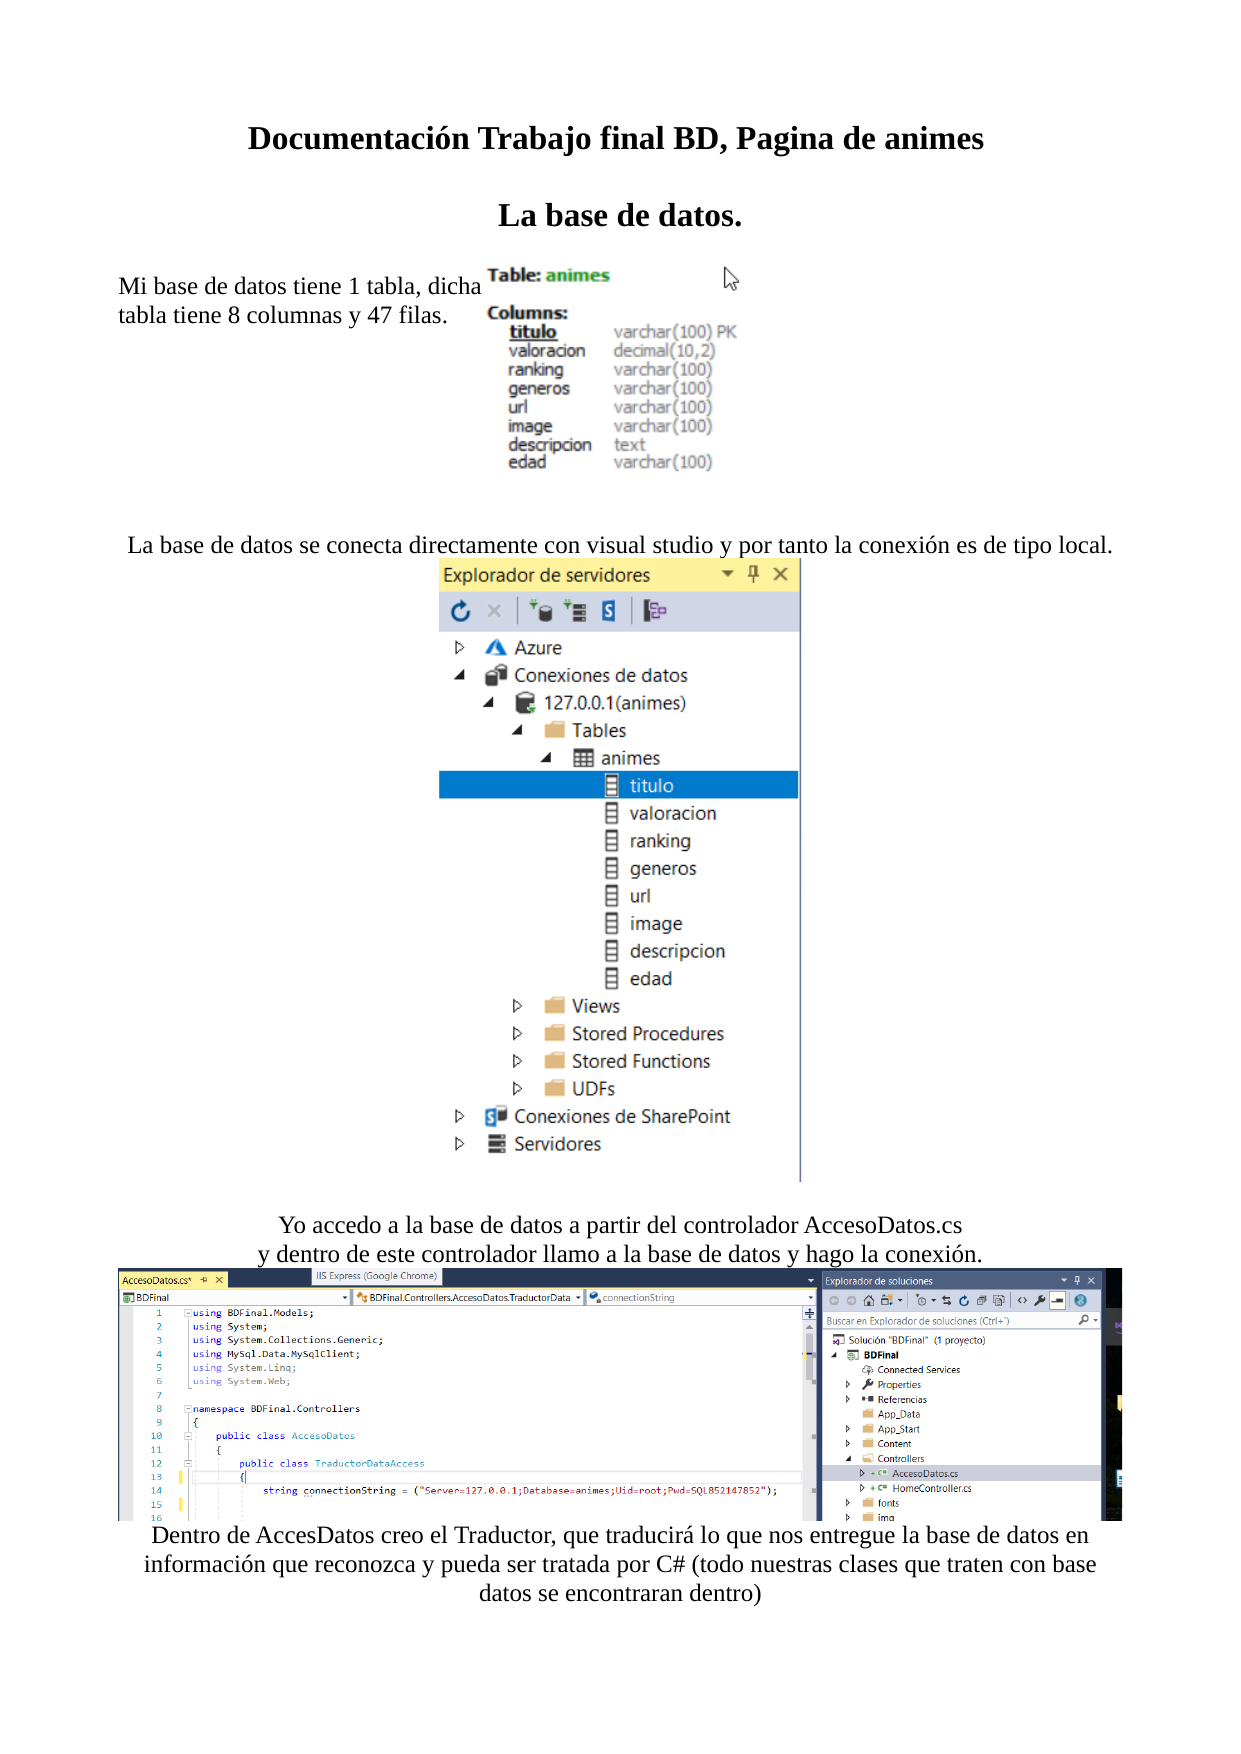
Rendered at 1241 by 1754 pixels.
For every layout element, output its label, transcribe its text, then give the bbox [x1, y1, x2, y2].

picture [438, 558, 802, 1182]
text Dentro de AccesDatos creo el Traductor, que traducirá lo que nos entregue la base de datos en información que reconozca y pueda ser tratada por C# (todo nuestras clases que traten con base datos se encontraran dentro) [118, 1521, 1122, 1607]
text Documentación Trabajo final BD, Pagina de animes [118, 118, 1122, 156]
text La base de datos. [118, 195, 1122, 233]
text [758, 271, 1122, 329]
text y dentro de este controlador llamo a la base de datos y hago la conexión. [118, 1239, 1122, 1268]
picture [482, 258, 758, 514]
picture [118, 1268, 1123, 1521]
text Mi base de datos tiene 1 tabla, dicha tabla tiene 8 columnas y 47 filas. [118, 271, 482, 329]
text Yo accedo a la base de datos a partir del controlador AccesoDatos.cs [118, 1211, 1122, 1239]
text La base de datos se conecta directamente con visual studio y por tanto la conexión es de tipo local. [118, 530, 1122, 559]
